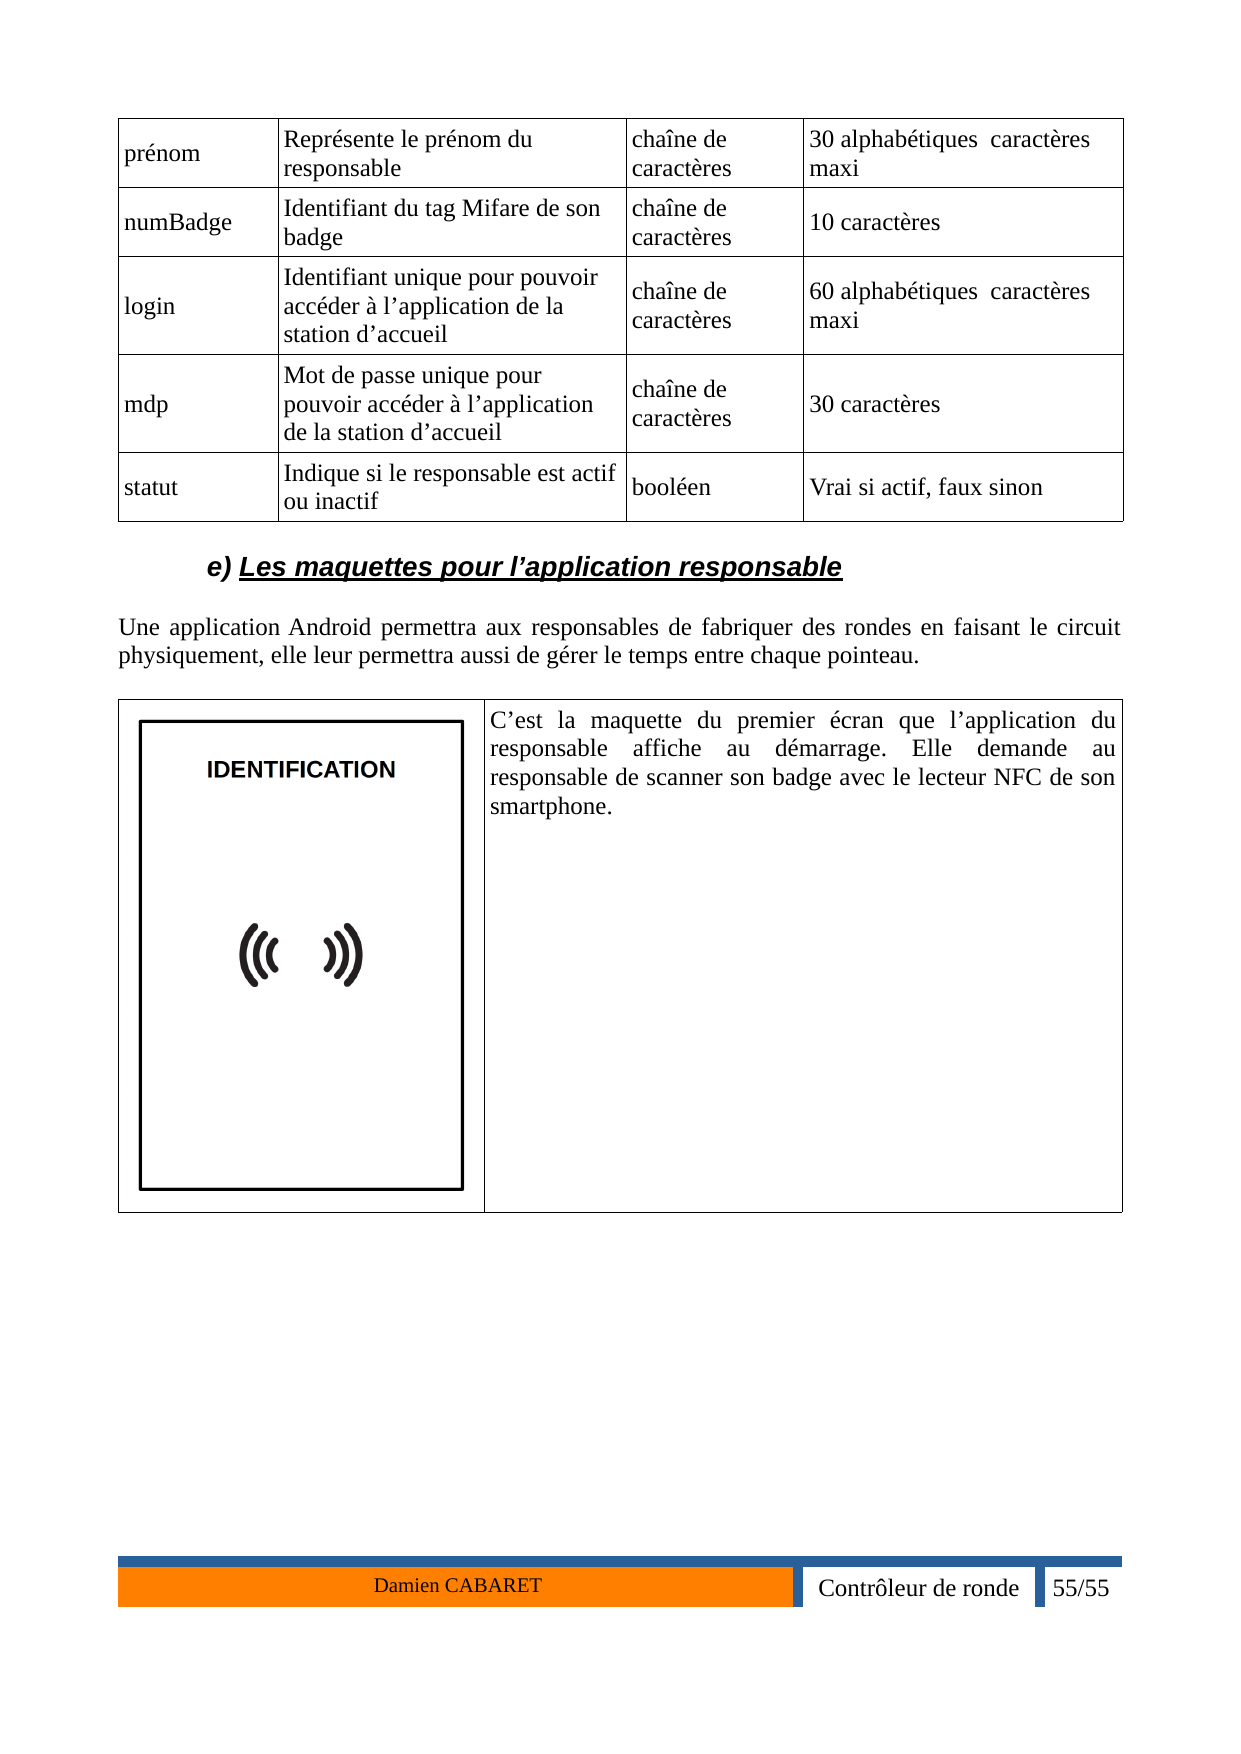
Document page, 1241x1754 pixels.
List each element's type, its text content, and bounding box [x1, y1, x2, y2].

table_cell 30 caractères [804, 355, 1123, 452]
table_cell Identifiant du tag Mifare de son badge [279, 188, 626, 256]
table_cell chaîne de caractères [627, 188, 803, 256]
table_cell chaîne de caractères [627, 355, 803, 452]
table_cell mdp [119, 355, 278, 452]
table_header [119, 700, 484, 1212]
table_cell Indique si le responsable est actif ou inactif [279, 453, 626, 521]
picture [123, 704, 479, 1206]
table_cell 30 alphabétiques caractères maxi [804, 119, 1123, 187]
table_cell Vrai si actif, faux sinon [804, 453, 1123, 521]
table_cell booléen [627, 453, 803, 521]
table_cell 10 caractères [804, 188, 1123, 256]
table_cell statut [119, 453, 278, 521]
table_cell 60 alphabétiques caractères maxi [804, 257, 1123, 354]
table_cell Identifiant unique pour pouvoir accéder à l’application de la station d’accueil [279, 257, 626, 354]
table_cell prénom [119, 119, 278, 187]
text Une application Android permettra aux responsables de fabriquer des rondes en faisant le circuit physiquement, elle leur permettra aussi de gérer le temps entre chaque pointeau. [118, 612, 1122, 669]
table_cell numBadge [119, 188, 278, 256]
subtitle Les maquettes pour l’application responsable [118, 551, 1122, 582]
table_cell Mot de passe unique pour pouvoir accéder à l’application de la station d’accueil [279, 355, 626, 452]
table_cell Représente le prénom du responsable [279, 119, 626, 187]
table_header C’est la maquette du premier écran que l’application du responsable affiche au démarrage. Elle demande au responsable de scanner son badge avec le lecteur NFC de son smartphone. [485, 700, 1122, 1212]
table_cell chaîne de caractères [627, 119, 803, 187]
table_cell chaîne de caractères [627, 257, 803, 354]
table_cell login [119, 257, 278, 354]
